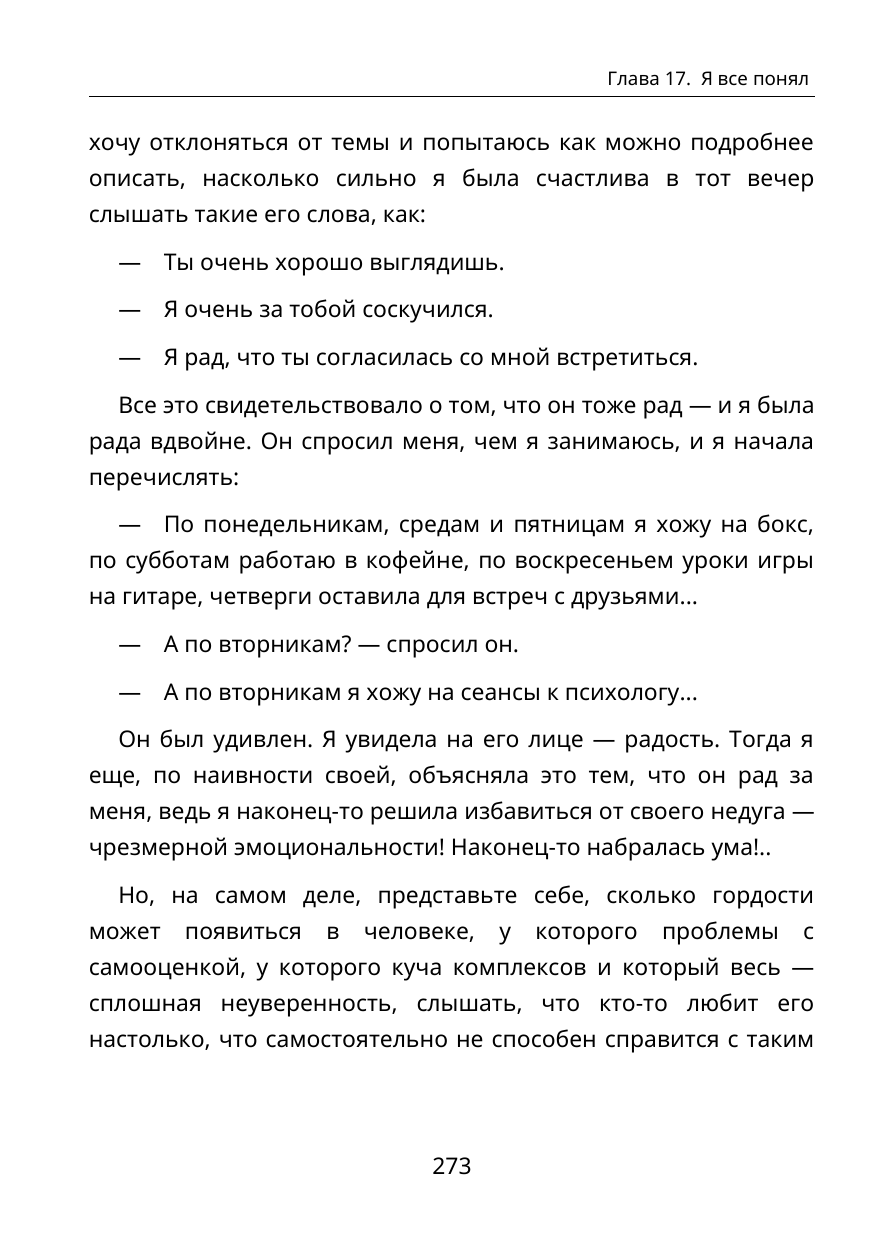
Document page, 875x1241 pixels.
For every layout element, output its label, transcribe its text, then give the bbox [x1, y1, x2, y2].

text Все это свидетельствовало о том, что он тоже рад — и я была рада вдвойне. Он спросил меня, чем я занимаюсь, и я начала перечислять: [88, 389, 815, 492]
list Ты очень хорошо выглядишь. [88, 246, 815, 277]
list А по вторникам? — спросил он. [88, 628, 815, 659]
list По понедельникам, средам и пятницам я хожу на бокс, по субботам работаю в кофейне, по воскресеньем уроки игры на гитаре, четверги оставила для встреч с друзьями... [88, 508, 815, 611]
text Он был удивлен. Я увидела на его лице — радость. Тогда я еще, по наивности своей, объясняла это тем, что он рад за меня, ведь я наконец-то решила избавиться от своего недуга — чрезмерной эмоциональности! Наконец-то набралась ума!.. [88, 723, 815, 862]
text Но, на самом деле, представьте себе, сколько гордости может появиться в человеке, у которого проблемы с самооценкой, у которого куча комплексов и который весь — сплошная неуверенность, слышать, что кто-то любит его настолько, что самостоятельно не способен справится с таким [88, 879, 815, 1054]
text хочу отклоняться от темы и попытаюсь как можно подробнее описать, насколько сильно я была счастлива в тот вечер слышать такие его слова, как: [88, 126, 815, 229]
list А по вторникам я хожу на сеансы к психологу... [88, 676, 815, 707]
list Я очень за тобой соскучился. [88, 293, 815, 324]
list Я рад, что ты согласилась со мной встретиться. [88, 341, 815, 372]
